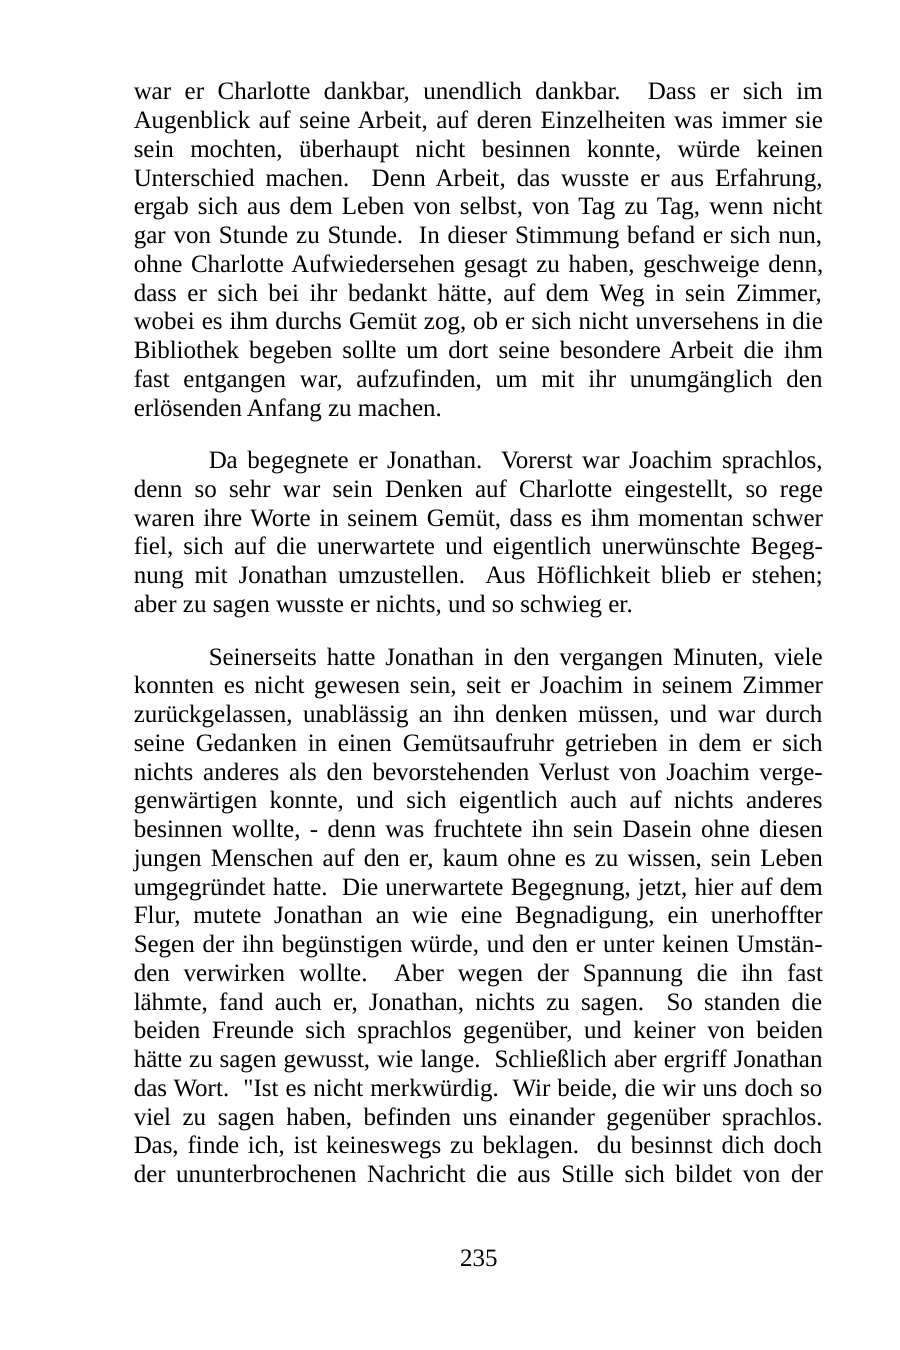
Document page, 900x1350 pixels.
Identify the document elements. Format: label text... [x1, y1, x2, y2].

text war er Charlotte dankbar, unendlich dankbar. Dass er sich im Augenblick auf seine Arbeit, auf deren Einzelheiten was immer sie sein mochten, überhaupt nicht besinnen konnte, würde keinen Unterschied machen. Denn Arbeit, das wusste er aus Erfahrung, ergab sich aus dem Leben von selbst, von Tag zu Tag, wenn nicht gar von Stunde zu Stunde. In dieser Stimmung befand er sich nun, ohne Charlotte Aufwiedersehen gesagt zu haben, geschweige denn, dass er sich bei ihr bedankt hätte, auf dem Weg in sein Zimmer, wobei es ihm durchs Gemüt zog, ob er sich nicht unversehens in die Bibliothek begeben sollte um dort seine besondere Arbeit die ihm fast entgangen war, aufzufinden, um mit ihr unumgänglich den erlösenden Anfang zu machen. [133, 76, 823, 421]
text Da begegnete er Jonathan. Vorerst war Joachim sprachlos, denn so sehr war sein Denken auf Charlotte eingestellt, so rege waren ihre Worte in seinem Gemüt, dass es ihm momentan schwer fiel, sich auf die unerwartete und eigentlich unerwünschte Begeg-nung mit Jonathan umzustellen. Aus Höflichkeit blieb er stehen; aber zu sagen wusste er nichts, und so schwieg er. [133, 445, 823, 618]
text Seinerseits hatte Jonathan in den vergangen Minuten, viele konnten es nicht gewesen sein, seit er Joachim in seinem Zimmer zurückgelassen, unablässig an ihn denken müssen, und war durch seine Gedanken in einen Gemütsaufruhr getrieben in dem er sich nichts anderes als den bevorstehenden Verlust von Joachim verge-genwärtigen konnte, und sich eigentlich auch auf nichts anderes besinnen wollte, - denn was fruchtete ihn sein Dasein ohne diesen jungen Menschen auf den er, kaum ohne es zu wissen, sein Leben umgegründet hatte. Die unerwartete Begegnung, jetzt, hier auf dem Flur, mutete Jonathan an wie eine Begnadigung, ein unerhoffter Segen der ihn begünstigen würde, und den er unter keinen Umstän-den verwirken wollte. Aber wegen der Spannung die ihn fast lähmte, fand auch er, Jonathan, nichts zu sagen. So standen die beiden Freunde sich sprachlos gegenüber, und keiner von beiden hätte zu sagen gewusst, wie lange. Schließlich aber ergriff Jonathan das Wort. "Ist es nicht merkwürdig. Wir beide, die wir uns doch so viel zu sagen haben, befinden uns einander gegenüber sprachlos. Das, finde ich, ist keineswegs zu beklagen. du besinnst dich doch der ununterbrochenen Nachricht die aus Stille sich bildet von der [133, 642, 823, 1188]
